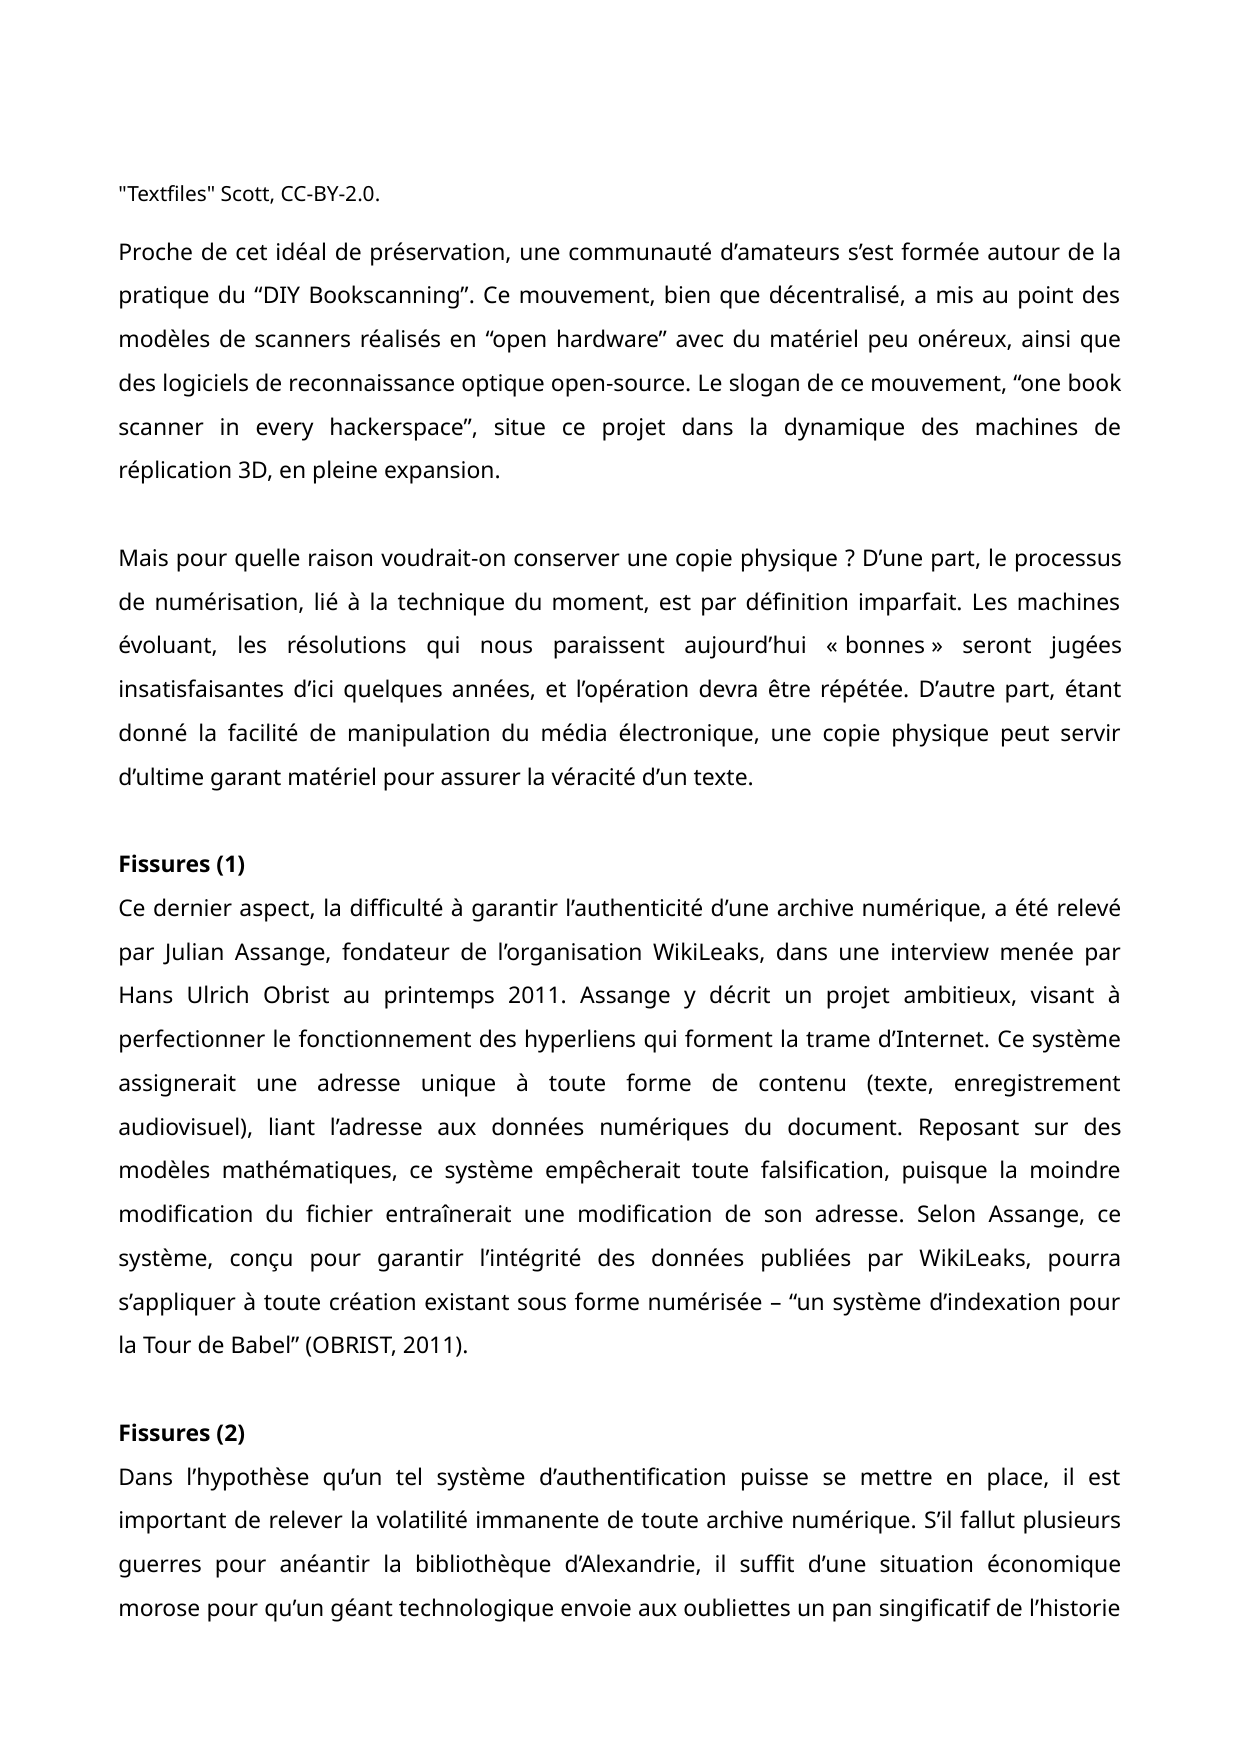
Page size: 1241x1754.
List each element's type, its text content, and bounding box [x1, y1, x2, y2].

text Fissures (2) [118, 1417, 1122, 1448]
text Dans l’hypothèse qu’un tel système d’authentification puisse se mettre en place, il est important de relever la volatilité immanente de toute archive numérique. S’il fallut plusieurs guerres pour anéantir la bibliothèque d’Alexandrie, il suffit d’une situation économique morose pour qu’un géant technologique envoie aux oubliettes un pan singificatif de l’historie [118, 1461, 1122, 1623]
text Proche de cet idéal de préservation, une communauté d’amateurs s’est formée autour de la pratique du “DIY Bookscanning”. Ce mouvement, bien que décentralisé, a mis au point des modèles de scanners réalisés en “open hardware” avec du matériel peu onéreux, ainsi que des logiciels de reconnaissance optique open-source. Le slogan de ce mouvement, “one book scanner in every hackerspace”, situe ce projet dans la dynamique des machines de réplication 3D, en pleine expansion. [118, 236, 1122, 486]
text Fissures (1) [118, 848, 1122, 879]
text "Textfiles" Scott, CC-BY-2.0. [118, 179, 1122, 207]
text Ce dernier aspect, la difficulté à garantir l’authenticité d’une archive numérique, a été relevé par Julian Assange, fondateur de l’organisation WikiLeaks, dans une interview menée par Hans Ulrich Obrist au printemps 2011. Assange y décrit un projet ambitieux, visant à perfectionner le fonctionnement des hyperliens qui forment la trame d’Internet. Ce système assignerait une adresse unique à toute forme de contenu (texte, enregistrement audiovisuel), liant l’adresse aux données numériques du document. Reposant sur des modèles mathématiques, ce système empêcherait toute falsification, puisque la moindre modification du fichier entraînerait une modification de son adresse. Selon Assange, ce système, conçu pour garantir l’intégrité des données publiées par WikiLeaks, pourra s’appliquer à toute création existant sous forme numérisée – “un système d’indexation pour la Tour de Babel” (OBRIST, 2011). [118, 892, 1122, 1361]
text Mais pour quelle raison voudrait-on conserver une copie physique ? D’une part, le processus de numérisation, lié à la technique du moment, est par définition imparfait. Les machines évoluant, les résolutions qui nous paraissent aujourd’hui « bonnes » seront jugées insatisfaisantes d’ici quelques années, et l’opération devra être répétée. D’autre part, étant donné la facilité de manipulation du média électronique, une copie physique peut servir d’ultime garant matériel pour assurer la véracité d’un texte. [118, 542, 1122, 792]
